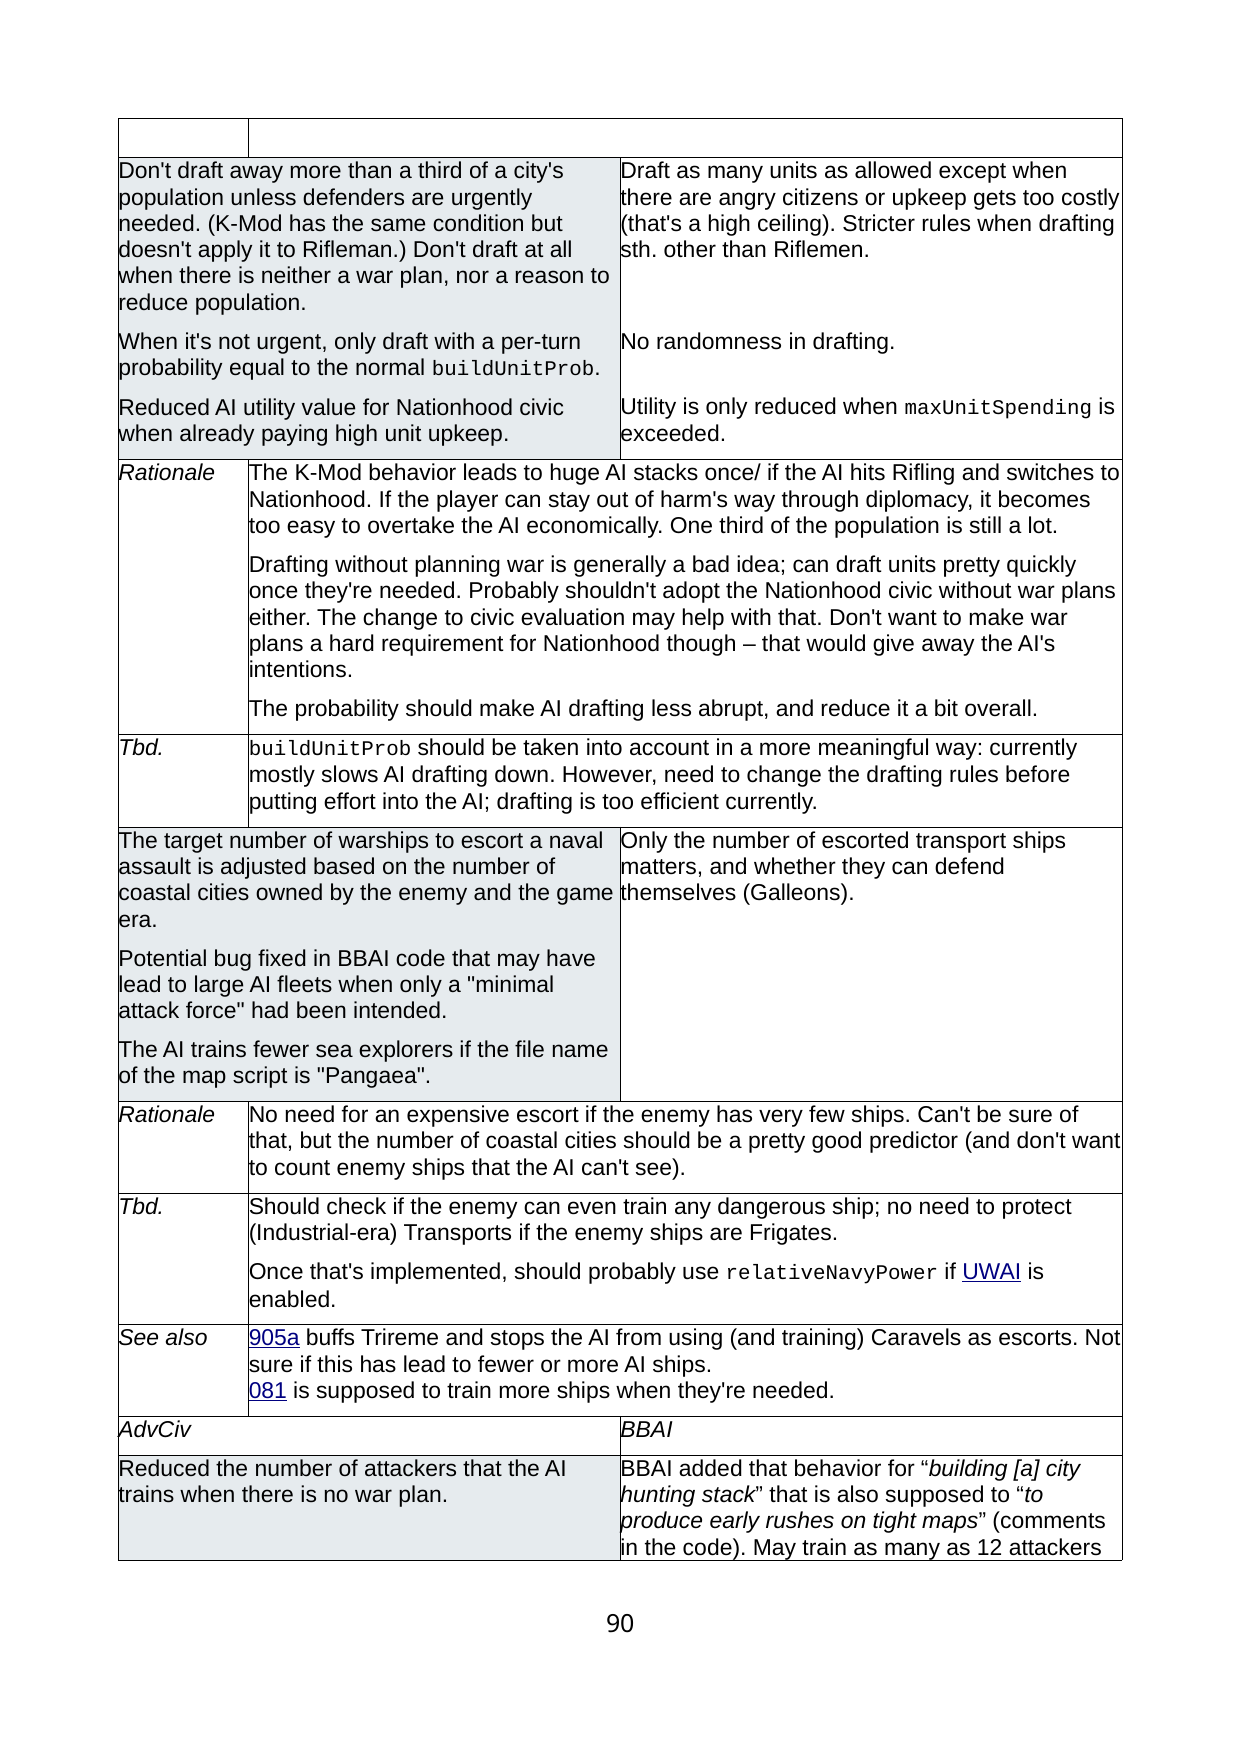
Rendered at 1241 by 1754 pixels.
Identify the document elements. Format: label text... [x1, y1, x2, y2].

table_cell No need for an expensive escort if the enemy has very few ships. Can't be sure of that, but the number of coastal cities should be a pretty good predictor (and don't want to count enemy ships that the AI can't see). [249, 1102, 1122, 1193]
table_cell Reduced the number of attackers that the AI trains when there is no war plan. [119, 1456, 620, 1560]
table_cell See also [119, 1325, 248, 1416]
table_cell [249, 119, 1122, 157]
table_cell BBAI added that behavior for “building [a] city hunting stack” that is also supposed to “to produce early rushes on tight maps” (comments in the code). May train as many as 12 attackers [621, 1456, 1122, 1560]
table_cell The K-Mod behavior leads to huge AI stacks once/ if the AI hits Rifling and switches to Nationhood. If the player can stay out of harm's way through diplomacy, it becomes too easy to overtake the AI economically. One third of the population is still a lot. Drafting without planning war is generally a bad idea; can draft units pretty quickly once they're needed. Probably shouldn't adopt the Nationhood civic without war plans either. The change to civic evaluation may help with that. Don't want to make war plans a hard requirement for Nationhood though – that would give away the AI's intentions. The probability should make AI drafting less abrupt, and reduce it a bit overall. [249, 460, 1122, 734]
table_cell buildUnitProb should be taken into account in a more meaningful way: currently mostly slows AI drafting down. However, need to change the drafting rules before putting effort into the AI; drafting is too efficient currently. [249, 735, 1122, 827]
table_cell Only the number of escorted transport ships matters, and whether they can defend themselves (Galleons). [621, 828, 1122, 1101]
table_cell Tbd. [119, 735, 248, 827]
table_cell Tbd. [119, 1194, 248, 1324]
table_cell The target number of warships to escort a naval assault is adjusted based on the number of coastal cities owned by the enemy and the game era. Potential bug fixed in BBAI code that may have lead to large AI fleets when only a "minimal attack force" had been intended. The AI trains fewer sea explorers if the file name of the map script is "Pangaea". [119, 828, 620, 1101]
table_cell AdvCiv [119, 1417, 620, 1455]
table_cell Should check if the enemy can even train any dangerous ship; no need to protect (Industrial-era) Transports if the enemy ships are Frigates. Once that's implemented, should probably use relativeNavyPower if UWAI is enabled. [249, 1194, 1122, 1324]
table_cell [119, 119, 248, 157]
table_cell 905a buffs Trireme and stops the AI from using (and training) Caravels as escorts. Not sure if this has lead to fewer or more AI ships. 081 is supposed to train more ships when they're needed. [249, 1325, 1122, 1416]
table_cell Don't draft away more than a third of a city's population unless defenders are urgently needed. (K-Mod has the same condition but doesn't apply it to Rifleman.) Don't draft at all when there is neither a war plan, nor a reason to reduce population. When it's not urgent, only draft with a per-turn probability equal to the normal buildUnitProb. Reduced AI utility value for Nationhood civic when already paying high unit upkeep. [119, 158, 620, 459]
table_cell Draft as many units as allowed except when there are angry citizens or upkeep gets too costly (that's a high ceiling). Stricter rules when drafting sth. other than Riflemen. No randomness in drafting. Utility is only reduced when maxUnitSpending is exceeded. [621, 158, 1122, 459]
table_cell BBAI [621, 1417, 1122, 1455]
table_cell Rationale [119, 460, 248, 734]
table_cell Rationale [119, 1102, 248, 1193]
